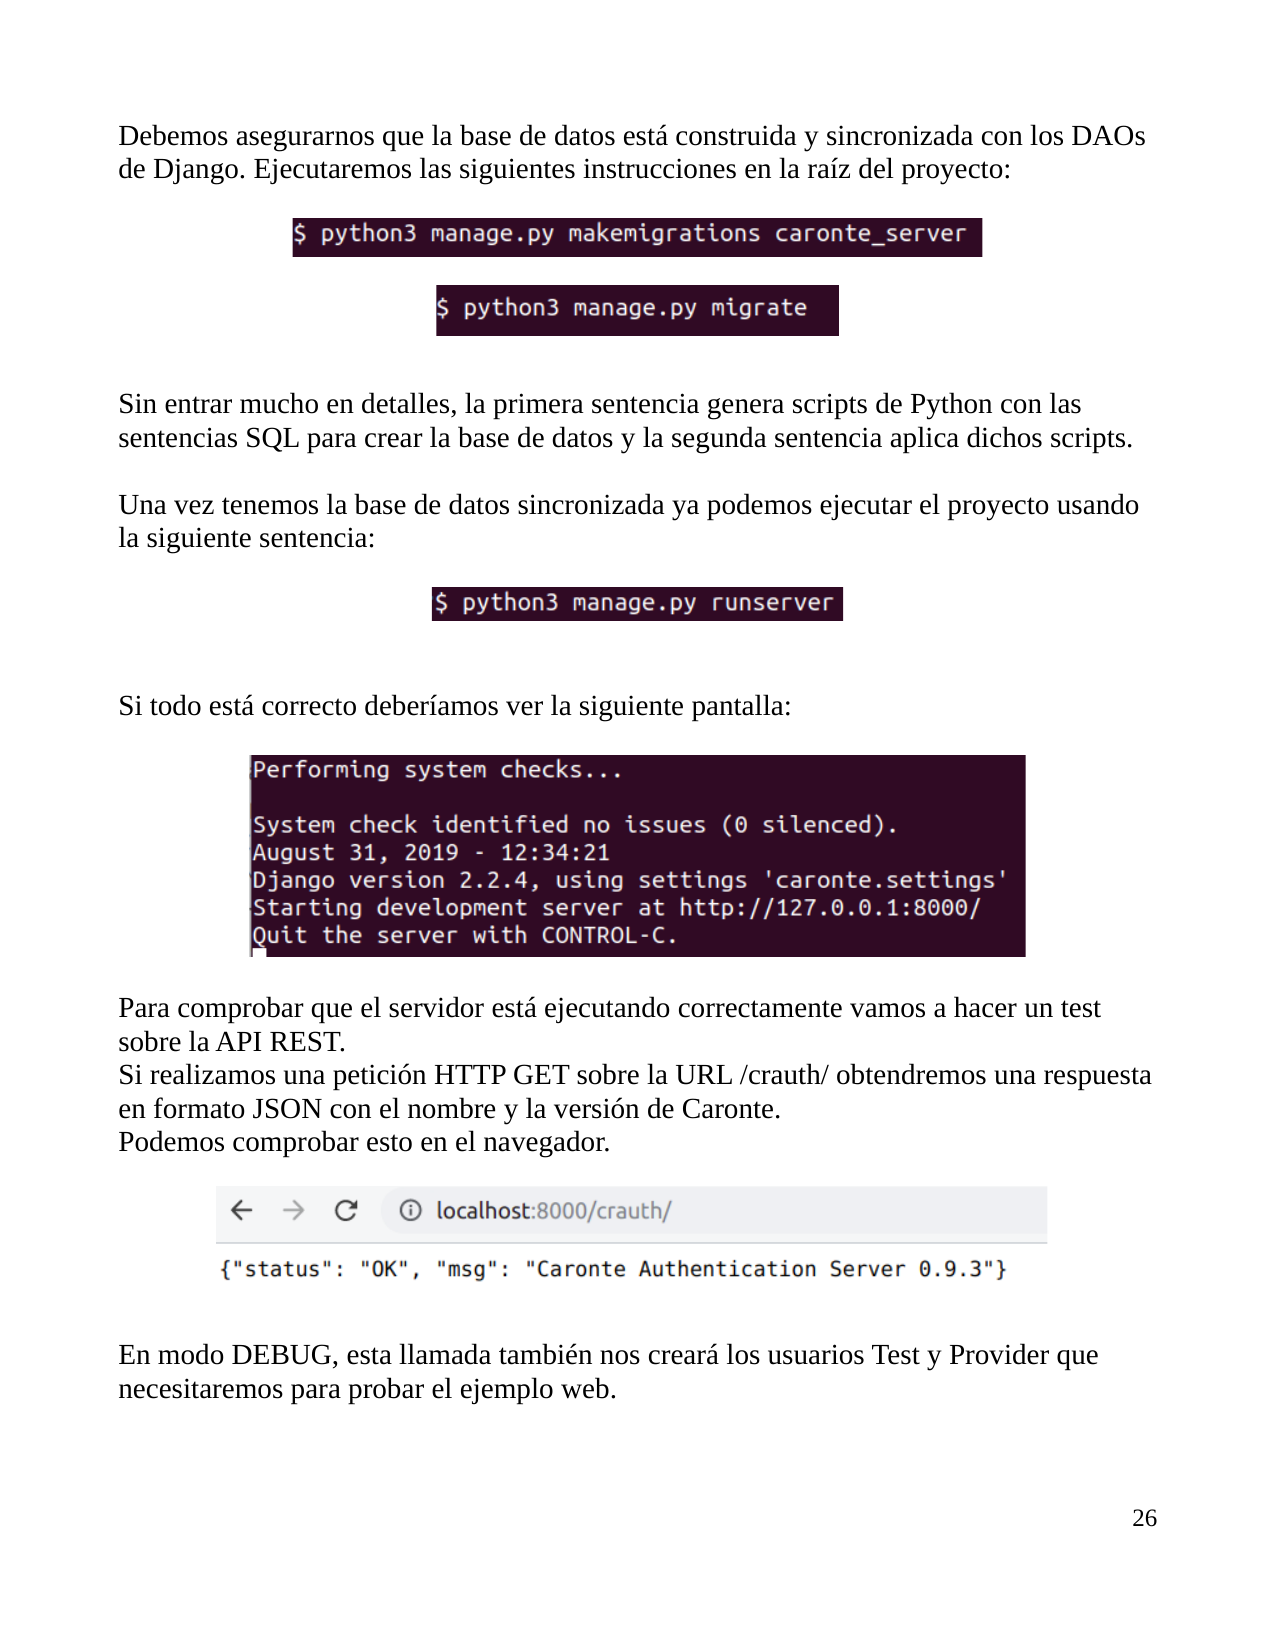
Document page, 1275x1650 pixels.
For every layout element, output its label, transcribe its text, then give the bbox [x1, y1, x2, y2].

text Una vez tenemos la base de datos sincronizada ya podemos ejecutar el proyecto usando la siguiente sentencia: [118, 487, 1157, 554]
picture [216, 1186, 1048, 1304]
text Podemos comprobar esto en el navegador. [118, 1124, 1157, 1158]
text Para comprobar que el servidor está ejecutando correctamente vamos a hacer un test sobre la API REST. [118, 990, 1157, 1057]
text Debemos asegurarnos que la base de datos está construida y sincronizada con los DAOs de Django. Ejecutaremos las siguientes instrucciones en la raíz del proyecto: [118, 118, 1157, 185]
picture [249, 755, 1026, 957]
picture [292, 218, 983, 257]
text Si realizamos una petición HTTP GET sobre la URL /crauth/ obtendremos una respuesta en formato JSON con el nombre y la versión de Caronte. [118, 1057, 1157, 1124]
text Sin entrar mucho en detalles, la primera sentencia genera scripts de Python con las sentencias SQL para crear la base de datos y la segunda sentencia aplica dichos scripts. [118, 386, 1157, 453]
text Si todo está correcto deberíamos ver la siguiente pantalla: [118, 688, 1157, 722]
text En modo DEBUG, esta llamada también nos creará los usuarios Test y Provider que necesitaremos para probar el ejemplo web. [118, 1337, 1157, 1404]
picture [431, 587, 844, 621]
picture [436, 285, 839, 336]
